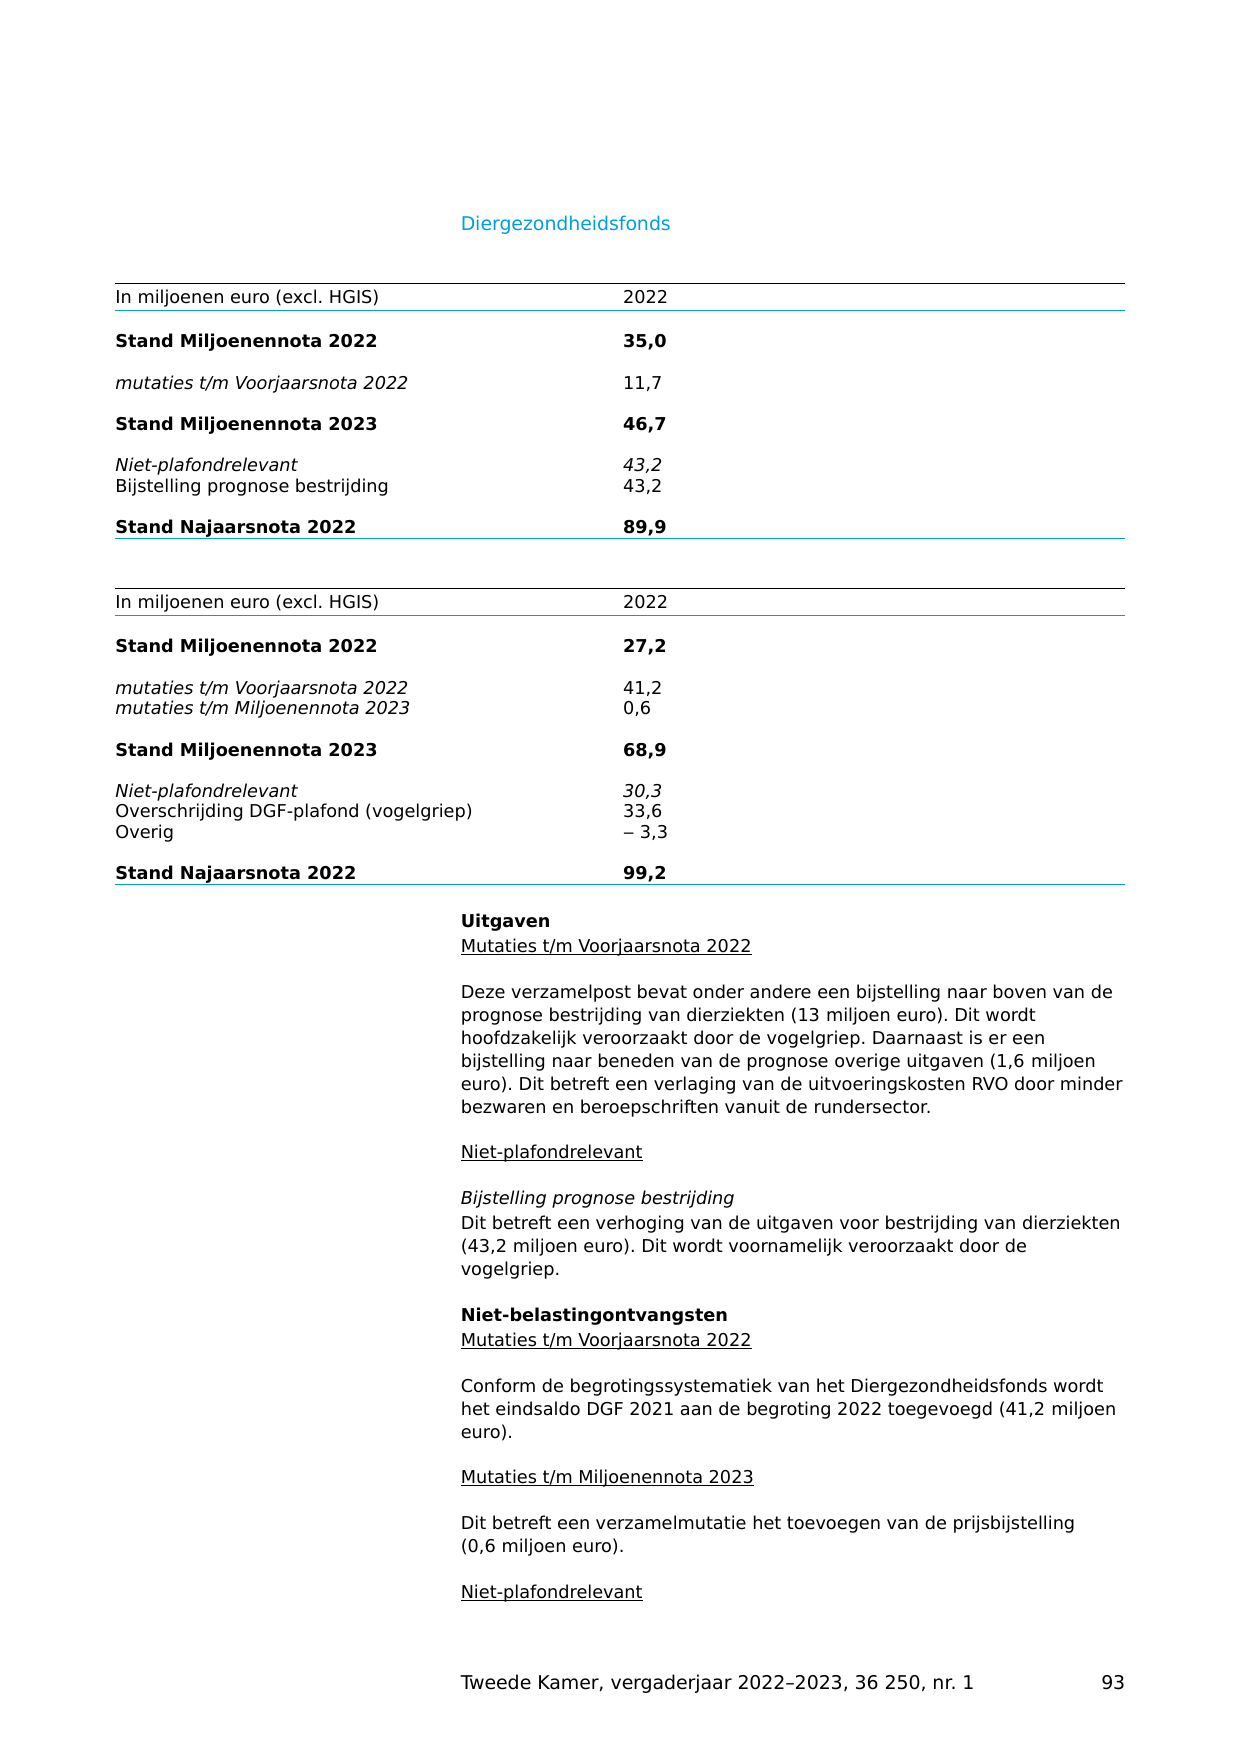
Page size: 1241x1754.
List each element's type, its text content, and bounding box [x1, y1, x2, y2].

text Bijstelling prognose bestrijding [461, 1186, 1125, 1209]
table_cell [620, 311, 1125, 331]
table_cell [620, 435, 1125, 455]
table_cell 41,2 [620, 678, 1125, 698]
table_cell 68,9 [620, 740, 1125, 760]
table_header DIERGEZONDHEIDSFONDS: UITGAVEN [115, 258, 1125, 283]
table_cell [620, 760, 1125, 781]
table_cell [115, 352, 620, 373]
table_cell Stand Najaarsnota 2022 [115, 517, 620, 538]
text Niet-plafondrelevant [461, 1580, 1125, 1603]
table_cell [620, 843, 1125, 863]
table_cell 89,9 [620, 517, 1125, 538]
table_cell In miljoenen euro (excl. HGIS) [115, 284, 620, 310]
table_cell 33,6 [620, 801, 1125, 822]
text Dit betreft een verhoging van de uitgaven voor bestrijding van dierziekten (43,2 miljoen euro). Dit wordt voornamelijk veroorzaakt door de vogelgriep. [461, 1211, 1125, 1280]
table_cell 46,7 [620, 414, 1125, 434]
table_cell [620, 616, 1125, 636]
title Diergezondheidsfonds [461, 213, 1125, 235]
table_cell 27,2 [620, 636, 1125, 657]
table_cell 35,0 [620, 331, 1125, 352]
table_cell [115, 719, 620, 739]
table_cell Overig [115, 822, 620, 843]
table_cell mutaties t/m Miljoenennota 2023 [115, 698, 620, 719]
text Dit betreft een verzamelmutatie het toevoegen van de prijsbijstelling (0,6 miljoen euro). [461, 1511, 1125, 1557]
table_cell In miljoenen euro (excl. HGIS) [115, 589, 620, 615]
table_cell 0,6 [620, 698, 1125, 719]
table_cell [115, 616, 620, 636]
table_cell ‒ 3,3 [620, 822, 1125, 843]
text Niet-belastingontvangsten [461, 1303, 1125, 1326]
table_cell Niet-plafondrelevant [115, 781, 620, 801]
table_cell [115, 760, 620, 781]
table_cell [115, 843, 620, 863]
table_cell [115, 435, 620, 455]
table_cell Stand Miljoenennota 2023 [115, 414, 620, 434]
table_cell Bijstelling prognose bestrijding [115, 476, 620, 496]
table_cell mutaties t/m Voorjaarsnota 2022 [115, 373, 620, 393]
table_cell mutaties t/m Voorjaarsnota 2022 [115, 678, 620, 698]
table_cell Stand Miljoenennota 2023 [115, 740, 620, 760]
table_cell 2022 [620, 284, 1125, 310]
table_cell [620, 352, 1125, 373]
table_cell Stand Najaarsnota 2022 [115, 863, 620, 884]
table_cell Overschrijding DGF-plafond (vogelgriep) [115, 801, 620, 822]
text Uitgaven [461, 909, 1125, 932]
table_cell [115, 393, 620, 414]
text Niet-plafondrelevant [461, 1141, 1125, 1163]
text Mutaties t/m Voorjaarsnota 2022 [461, 934, 1125, 957]
table_cell [620, 719, 1125, 739]
text Mutaties t/m Miljoenennota 2023 [461, 1466, 1125, 1488]
table_cell 2022 [620, 589, 1125, 615]
table_cell [620, 657, 1125, 678]
table_cell [115, 657, 620, 678]
table_cell Stand Miljoenennota 2022 [115, 636, 620, 657]
table_cell 11,7 [620, 373, 1125, 393]
text Conform de begrotingssystematiek van het Diergezondheidsfonds wordt het eindsaldo DGF 2021 aan de begroting 2022 toegevoegd (41,2 miljoen euro). [461, 1374, 1125, 1443]
table_cell 43,2 [620, 476, 1125, 496]
table_cell [115, 311, 620, 331]
table_cell 43,2 [620, 455, 1125, 476]
table_header DIERGEZONDHEIDSFONDS: NIET-BELASTINGONTVANGSTEN [115, 563, 1125, 588]
table_cell Niet-plafondrelevant [115, 455, 620, 476]
text Mutaties t/m Voorjaarsnota 2022 [461, 1328, 1125, 1351]
table_cell 30,3 [620, 781, 1125, 801]
table_cell [620, 393, 1125, 414]
text Deze verzamelpost bevat onder andere een bijstelling naar boven van de prognose bestrijding van dierziekten (13 miljoen euro). Dit wordt hoofdzakelijk veroorzaakt door de vogelgriep. Daarnaast is er een bijstelling naar beneden van de prognose overige uitgaven (1,6 miljoen euro). Dit betreft een verlaging van de uitvoeringskosten RVO door minder bezwaren en beroepschriften vanuit de rundersector. [461, 980, 1125, 1118]
table_cell 99,2 [620, 863, 1125, 884]
table_cell [115, 496, 620, 517]
table_cell Stand Miljoenennota 2022 [115, 331, 620, 352]
table_cell [620, 496, 1125, 517]
